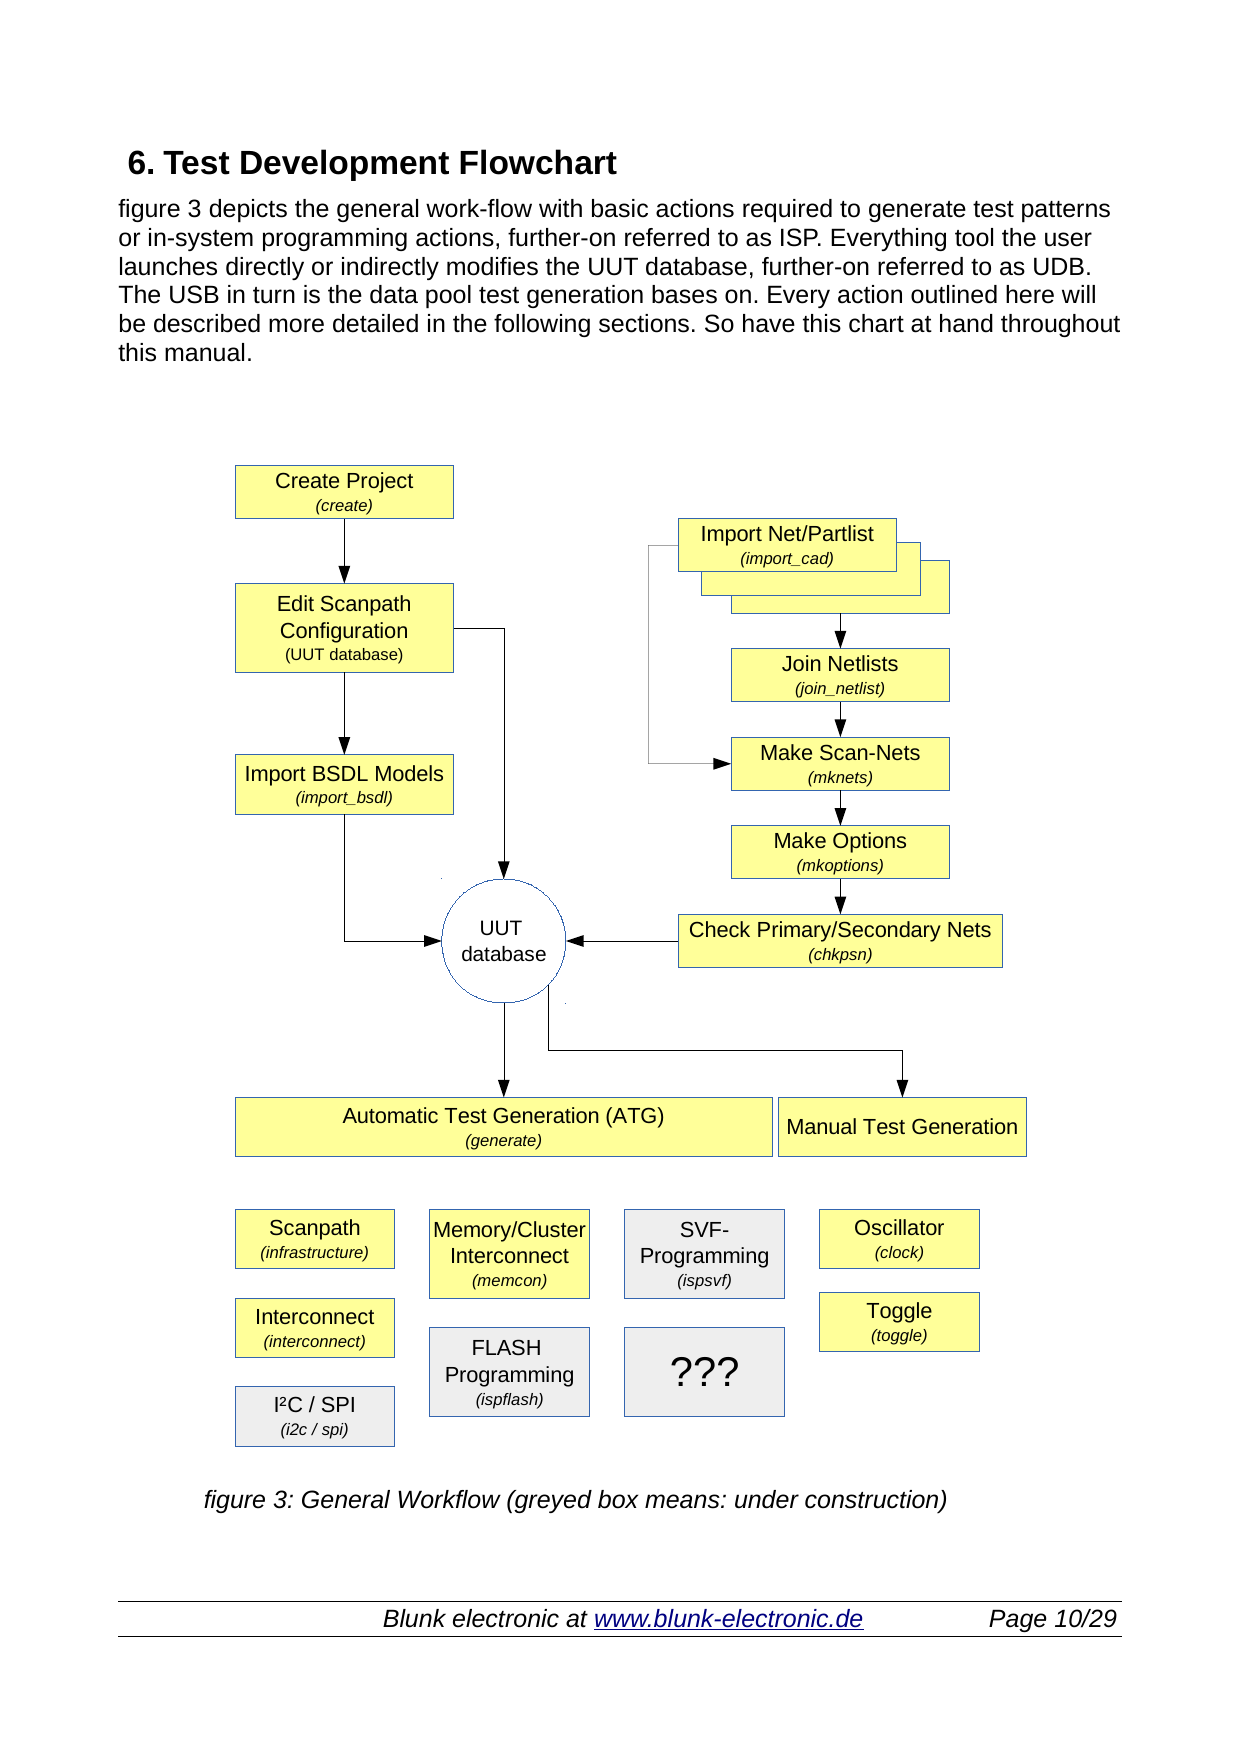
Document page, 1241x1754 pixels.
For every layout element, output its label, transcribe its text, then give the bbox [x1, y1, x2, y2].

text figure 3: General Workflow (greyed box means: under construction) [203, 434, 1037, 1514]
subtitle Test Development Flowchart [118, 143, 1122, 182]
text figure 3 depicts the general work-flow with basic actions required to generate test patterns or in-system programming actions, further-on referred to as ISP. Everything tool the user launches directly or indirectly modifies the UUT database, further-on referred to as UDB. The USB in turn is the data pool test generation bases on. Every action outlined here will be described more detailed in the following sections. So have this chart at hand throughout this manual. [118, 194, 1122, 367]
